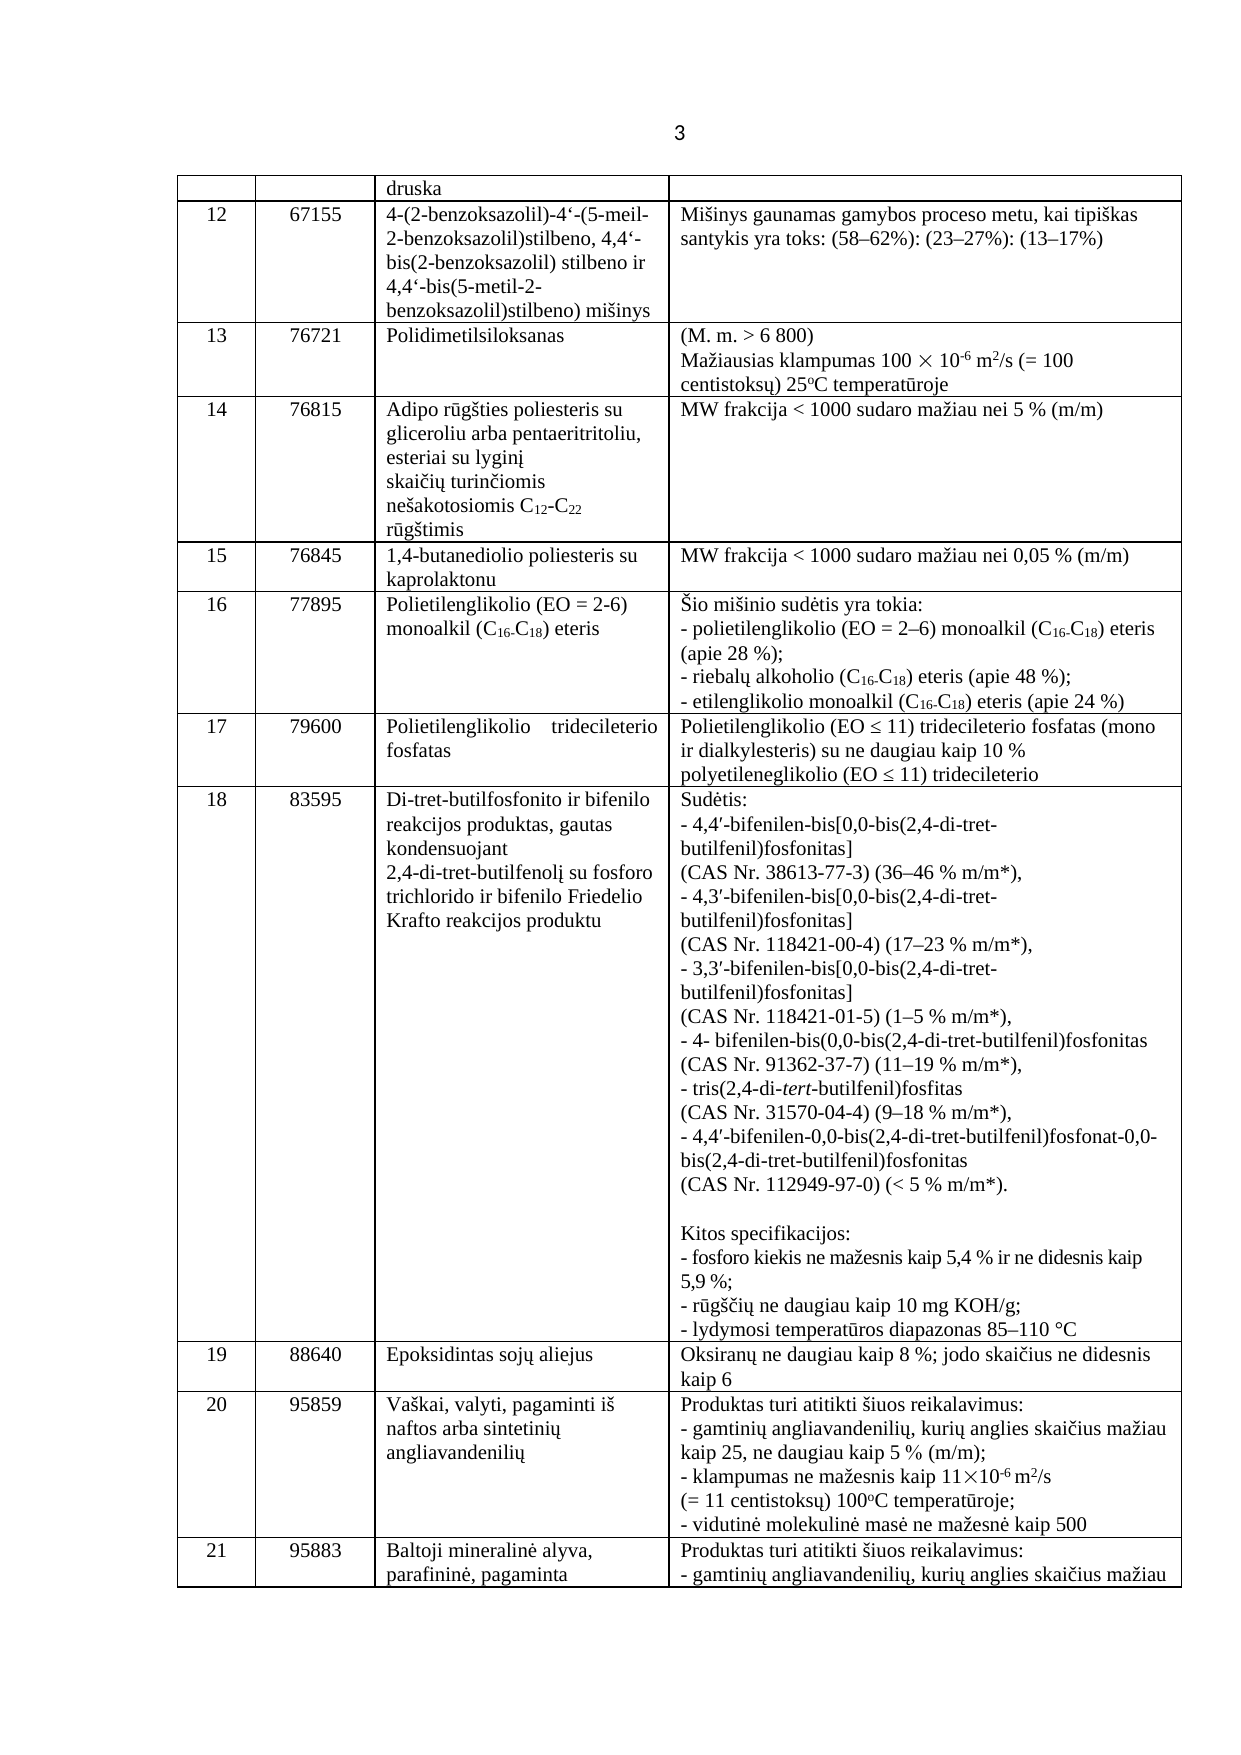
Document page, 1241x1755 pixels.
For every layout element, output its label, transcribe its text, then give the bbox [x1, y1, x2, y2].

table_cell [256, 176, 374, 200]
table_cell Oksiranų ne daugiau kaip 8 %; jodo skaičius ne didesnis kaip 6 [670, 1342, 1181, 1391]
table_cell 14 [178, 397, 255, 541]
table_cell 4-(2-benzoksazolil)-4‘-(5-meil-2-benzoksazolil)stilbeno, 4,4‘-bis(2-benzoksazolil) stilbeno ir 4,4‘-bis(5-metil-2-benzoksazolil)stilbeno) mišinys [376, 202, 668, 322]
table_cell 83595 [256, 787, 374, 1341]
table_cell 12 [178, 202, 255, 322]
table_cell Produktas turi atitikti šiuos reikalavimus: - gamtinių angliavandenilių, kurių anglies skaičius mažiau [670, 1538, 1181, 1586]
table_cell Produktas turi atitikti šiuos reikalavimus: - gamtinių angliavandenilių, kurių anglies skaičius mažiau kaip 25, ne daugiau kaip 5  (m/m); - klampumas ne mažesnis kaip 1110-6 m2/s (= 11 centistoksų) 100oC temperatūroje; - vidutinė molekulinė masė ne mažesnė kaip 500 [670, 1392, 1181, 1536]
table_cell [670, 176, 1181, 200]
table_cell 76721 [256, 323, 374, 396]
table_cell Polietilenglikolio tridecileterio fosfatas [376, 714, 668, 786]
table_cell Mišinys gaunamas gamybos proceso metu, kai tipiškas santykis yra toks: (58–62%): (23–27%): (13–17%) [670, 202, 1181, 322]
table_cell 20 [178, 1392, 255, 1536]
table_cell 15 [178, 543, 255, 591]
table_cell Polietilenglikolio (EO = 2-6) monoalkil (C16-C18) eteris [376, 592, 668, 713]
table_cell MW frakcija < 1000 sudaro mažiau nei 5 % (m/m) [670, 397, 1181, 541]
table_cell Šio mišinio sudėtis yra tokia: - polietilenglikolio (EO = 2–6) monoalkil (C16-C18) eteris (apie 28 %); - riebalų alkoholio (C16-C18) eteris (apie 48 %); - etilenglikolio monoalkil (C16-C18) eteris (apie 24 %) [670, 592, 1181, 713]
table_cell 76845 [256, 543, 374, 591]
table_cell 67155 [256, 202, 374, 322]
table_cell 77895 [256, 592, 374, 713]
table_cell [178, 176, 255, 200]
table_cell druska [376, 176, 668, 200]
table_cell 95883 [256, 1538, 374, 1586]
table_cell Sudėtis: - 4,4′-bifenilen-bis[0,0-bis(2,4-di-tret-butilfenil)fosfonitas] (CAS Nr. 38613-77-3) (36–46 % m/m*), - 4,3′-bifenilen-bis[0,0-bis(2,4-di-tret-butilfenil)fosfonitas] (CAS Nr. 118421-00-4) (17–23 % m/m*), - 3,3′-bifenilen-bis[0,0-bis(2,4-di-tret-butilfenil)fosfonitas] (CAS Nr. 118421-01-5) (1–5 % m/m*), - 4- bifenilen-bis(0,0-bis(2,4-di-tret-butilfenil)fosfonitas (CAS Nr. 91362-37-7) (11–19 % m/m*), - tris(2,4-di-tert-butilfenil)fosfitas (CAS Nr. 31570-04-4) (9–18 % m/m*), - 4,4′-bifenilen-0,0-bis(2,4-di-tret-butilfenil)fosfonat-0,0-bis(2,4-di-tret-butilfenil)fosfonitas (CAS Nr. 112949-97-0) (< 5 % m/m*). Kitos specifikacijos: - fosforo kiekis ne mažesnis kaip 5,4 % ir ne didesnis kaip 5,9 %; - rūgščių ne daugiau kaip 10 mg KOH/g; - lydymosi temperatūros diapazonas 85–110 °C [670, 787, 1181, 1341]
table_cell Polidimetilsiloksanas [376, 323, 668, 396]
table_cell 21 [178, 1538, 255, 1586]
table_cell 95859 [256, 1392, 374, 1536]
table_cell 79600 [256, 714, 374, 786]
table_cell Polietilenglikolio (EO ≤ 11) tridecileterio fosfatas (mono ir dialkylesteris) su ne daugiau kaip 10 % polyetileneglikolio (EO ≤ 11) tridecileterio [670, 714, 1181, 786]
table_cell Vaškai, valyti, pagaminti iš naftos arba sintetinių angliavandenilių [376, 1392, 668, 1536]
table_cell 13 [178, 323, 255, 396]
table_cell 88640 [256, 1342, 374, 1391]
table_cell Di-tret-butilfosfonito ir bifenilo reakcijos produktas, gautas kondensuojant 2,4-di-tret-butilfenolį su fosforo trichlorido ir bifenilo Friedelio Krafto reakcijos produktu [376, 787, 668, 1341]
table_cell 19 [178, 1342, 255, 1391]
table_cell 76815 [256, 397, 374, 541]
table_cell 18 [178, 787, 255, 1341]
table_cell 16 [178, 592, 255, 713]
table_cell (M. m. > 6 800) Mažiausias klampumas 100  10-6 m2/s (= 100 centistoksų) 25oC temperatūroje [670, 323, 1181, 396]
table_cell Epoksidintas sojų aliejus [376, 1342, 668, 1391]
table_cell MW frakcija < 1000 sudaro mažiau nei 0,05 % (m/m) [670, 543, 1181, 591]
table_cell Baltoji mineralinė alyva, parafininė, pagaminta [376, 1538, 668, 1586]
table_cell 1,4-butanediolio poliesteris su kaprolaktonu [376, 543, 668, 591]
table_cell Adipo rūgšties poliesteris su gliceroliu arba pentaeritritoliu, esteriai su lyginį skaičių turinčiomis nešakotosiomis C12-C22 rūgštimis [376, 397, 668, 541]
table_cell 17 [178, 714, 255, 786]
